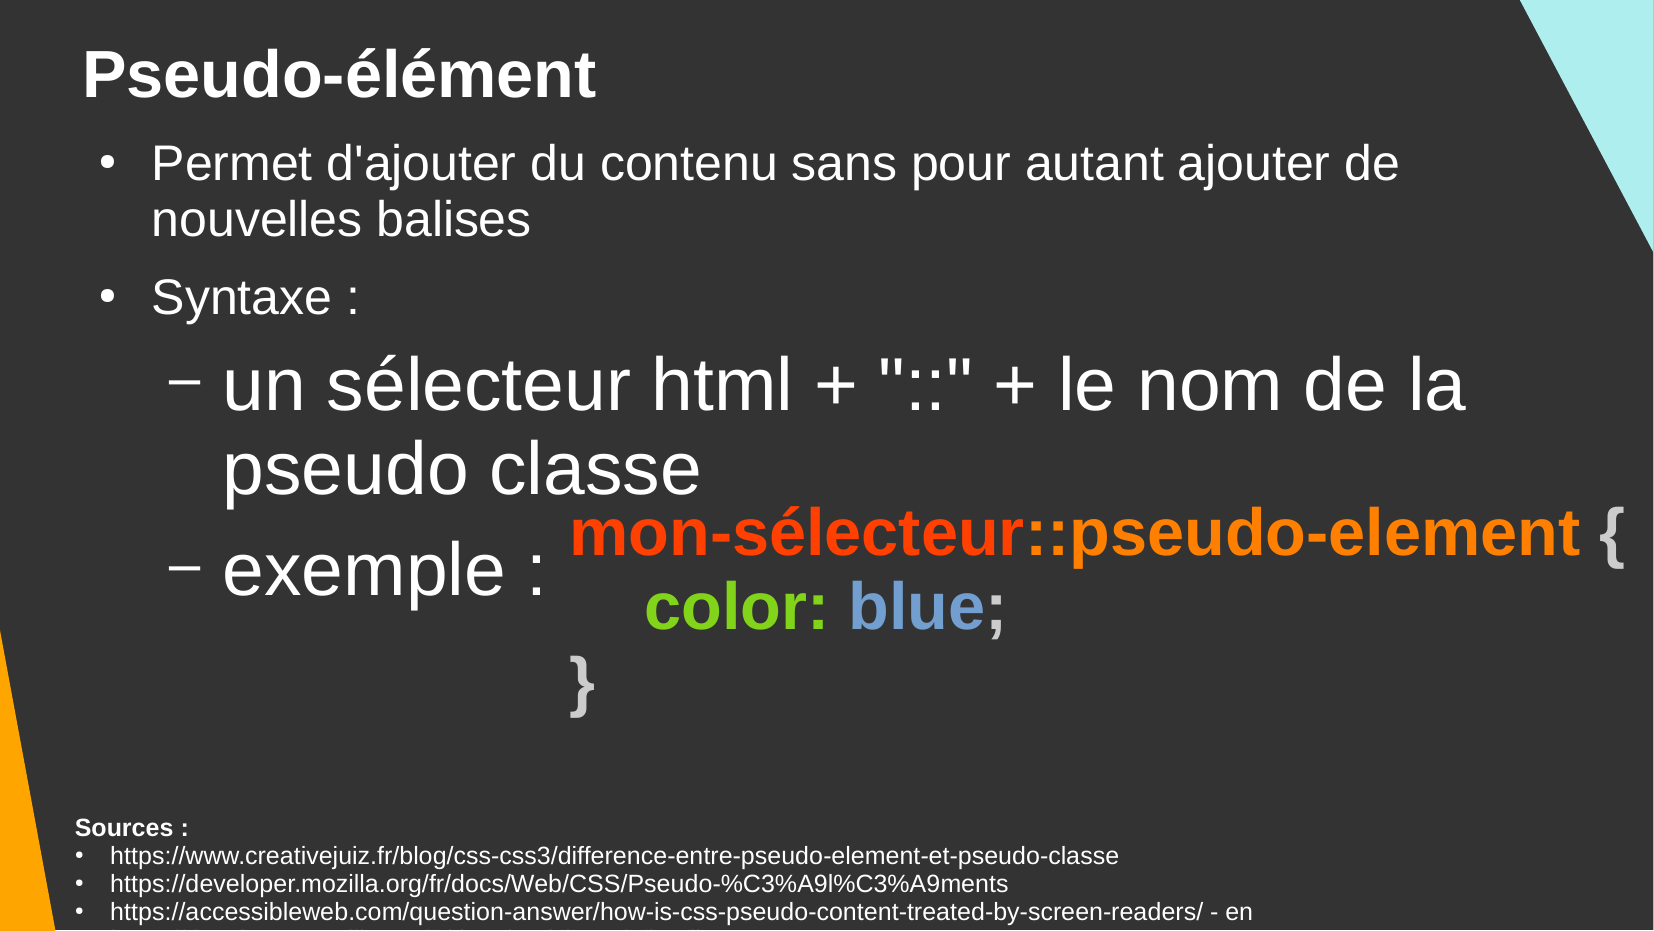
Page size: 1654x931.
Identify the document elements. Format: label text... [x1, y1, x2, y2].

text_box Sources : https://www.creativejuiz.fr/blog/css-css3/difference-entre-pseudo-element-et-pseudo-classe https://developer.mozilla.org/fr/docs/Web/CSS/Pseudo-%C3%A9l%C3%A9ments https://accessibleweb.com/question-answer/how-is-css-pseudo-content-treated-by-screen-readers/ - en https://developer.mozilla.org/fr/docs/Web/CSS/::first-line [60, 806, 1546, 931]
text_box [1519, 0, 1654, 254]
list Permet d'ajouter du contenu sans pour autant ajouter de nouvelles balises Syntaxe : un sélecteur html + "::" + le nom de la pseudo classe exemple : [80, 135, 1605, 691]
title Pseudo-élément [82, 37, 1571, 114]
text_box mon-sélecteur::pseudo-element { color: blue; } [555, 487, 1654, 727]
text_box [0, 630, 56, 931]
